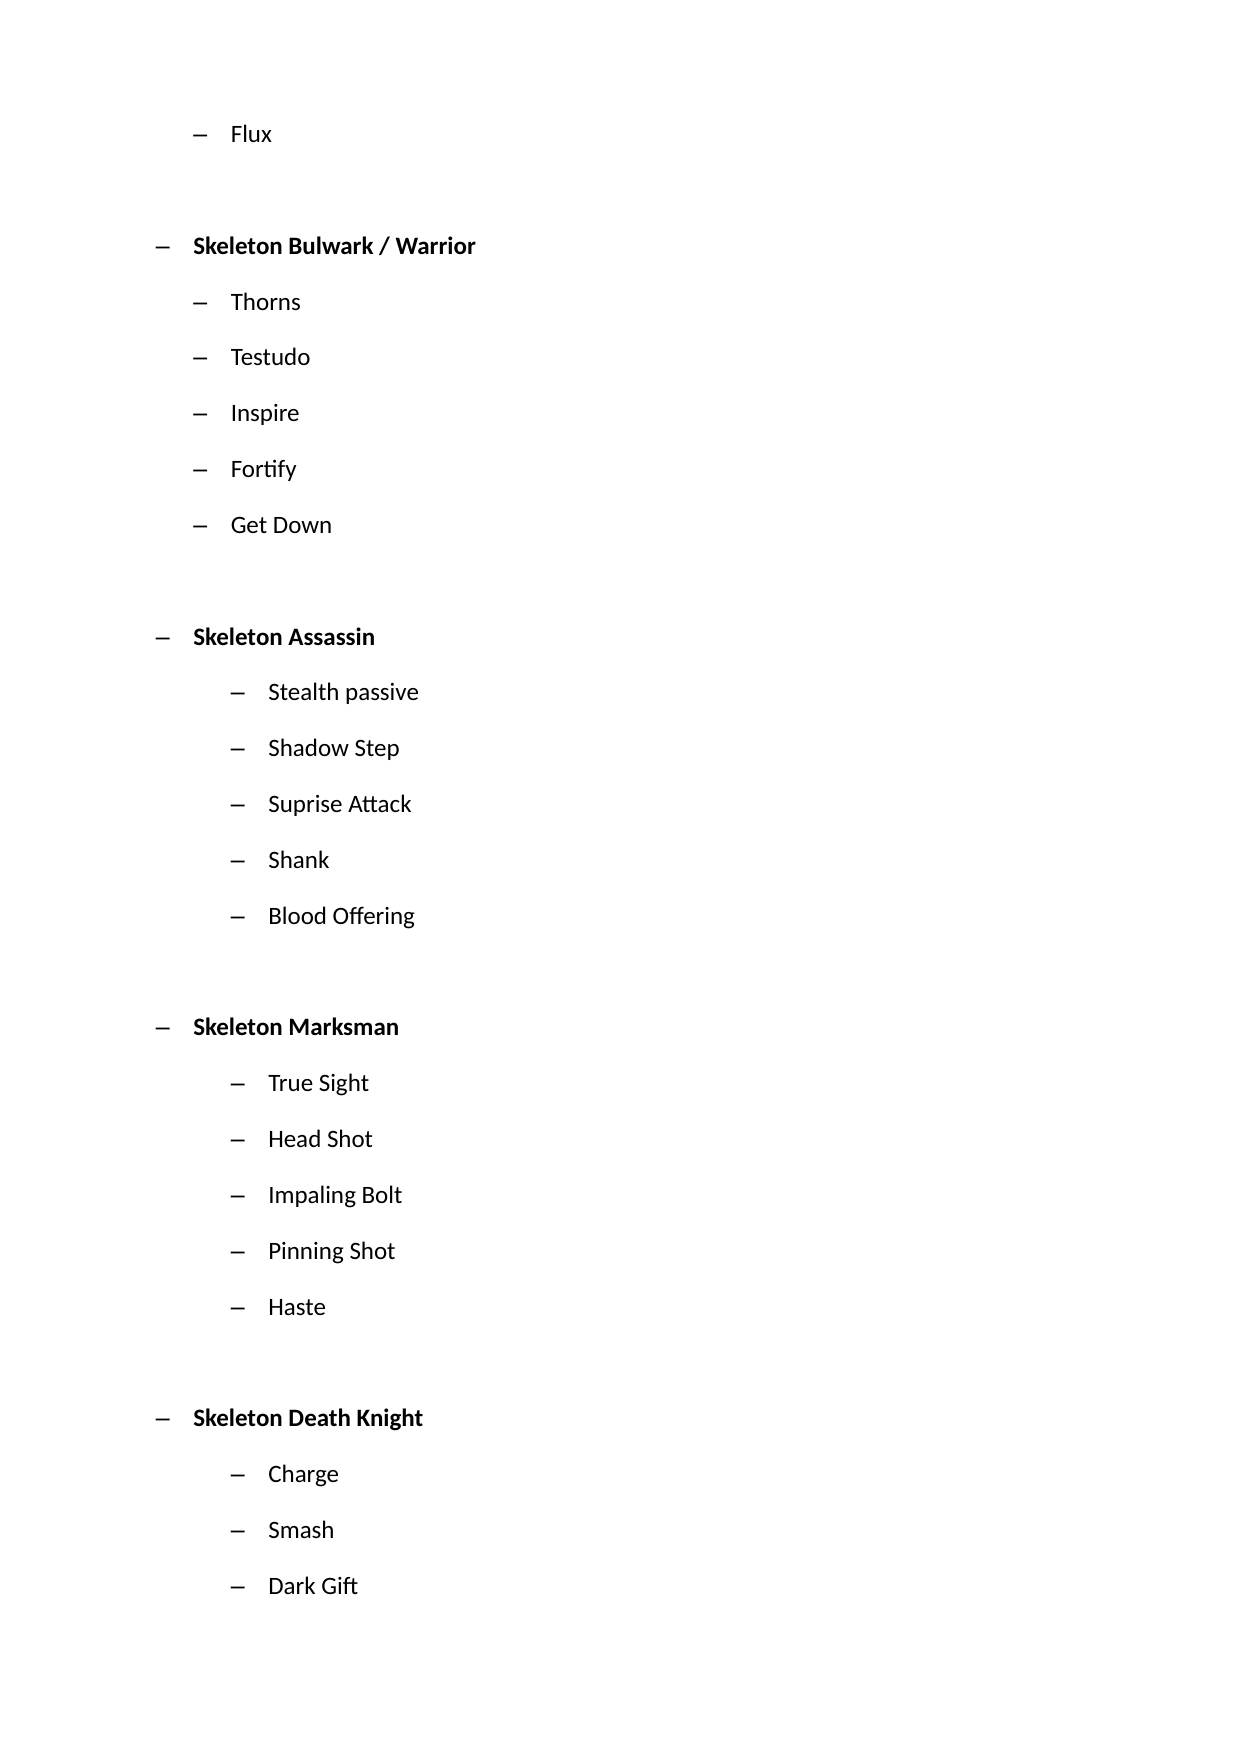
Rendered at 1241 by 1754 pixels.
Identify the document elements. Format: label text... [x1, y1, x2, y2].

list Dark Gift [231, 1570, 1122, 1600]
list Impaling Bolt [231, 1179, 1122, 1209]
list True Sight [231, 1067, 1122, 1098]
list Haste [231, 1291, 1122, 1321]
list Stealth passive [231, 676, 1122, 707]
list Head Shot [231, 1123, 1122, 1154]
list Skeleton Bulwark / Warrior [156, 230, 1122, 260]
list Flux [193, 118, 1122, 149]
list Charge [231, 1458, 1122, 1489]
list Skeleton Assassin [156, 621, 1122, 651]
list Blood Offering [231, 900, 1122, 930]
list Get Down [193, 509, 1122, 539]
list Skeleton Death Knight [156, 1402, 1122, 1433]
list Pinning Shot [231, 1235, 1122, 1265]
list Inspire [193, 397, 1122, 428]
list Testudo [193, 341, 1122, 372]
list Thorns [193, 286, 1122, 316]
list Shank [231, 844, 1122, 874]
list Shadow Step [231, 732, 1122, 763]
list Suprise Attack [231, 788, 1122, 819]
list Skeleton Marksman [156, 1011, 1122, 1042]
list Smash [231, 1514, 1122, 1544]
list Fortify [193, 453, 1122, 484]
